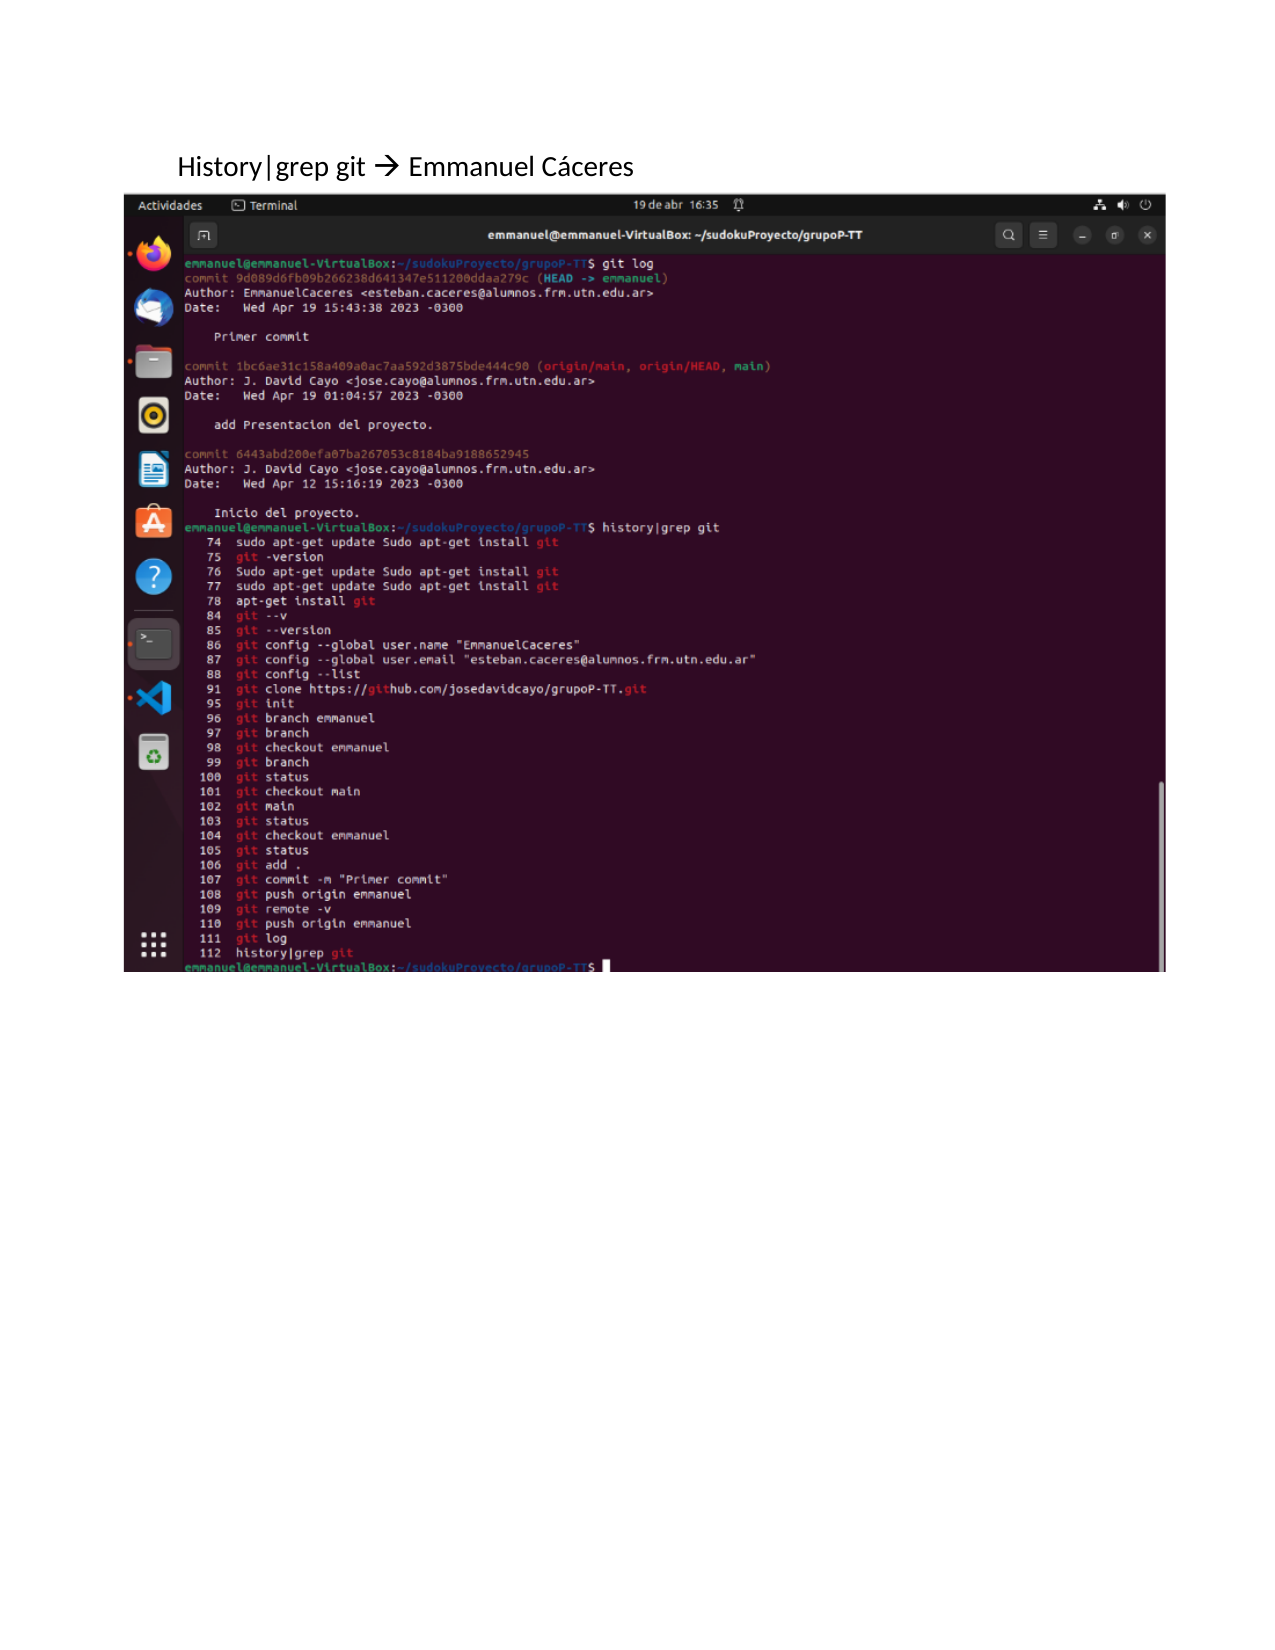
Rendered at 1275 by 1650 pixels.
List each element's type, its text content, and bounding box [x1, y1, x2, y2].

text History|grep git  Emmanuel Cáceres [177, 148, 1098, 183]
